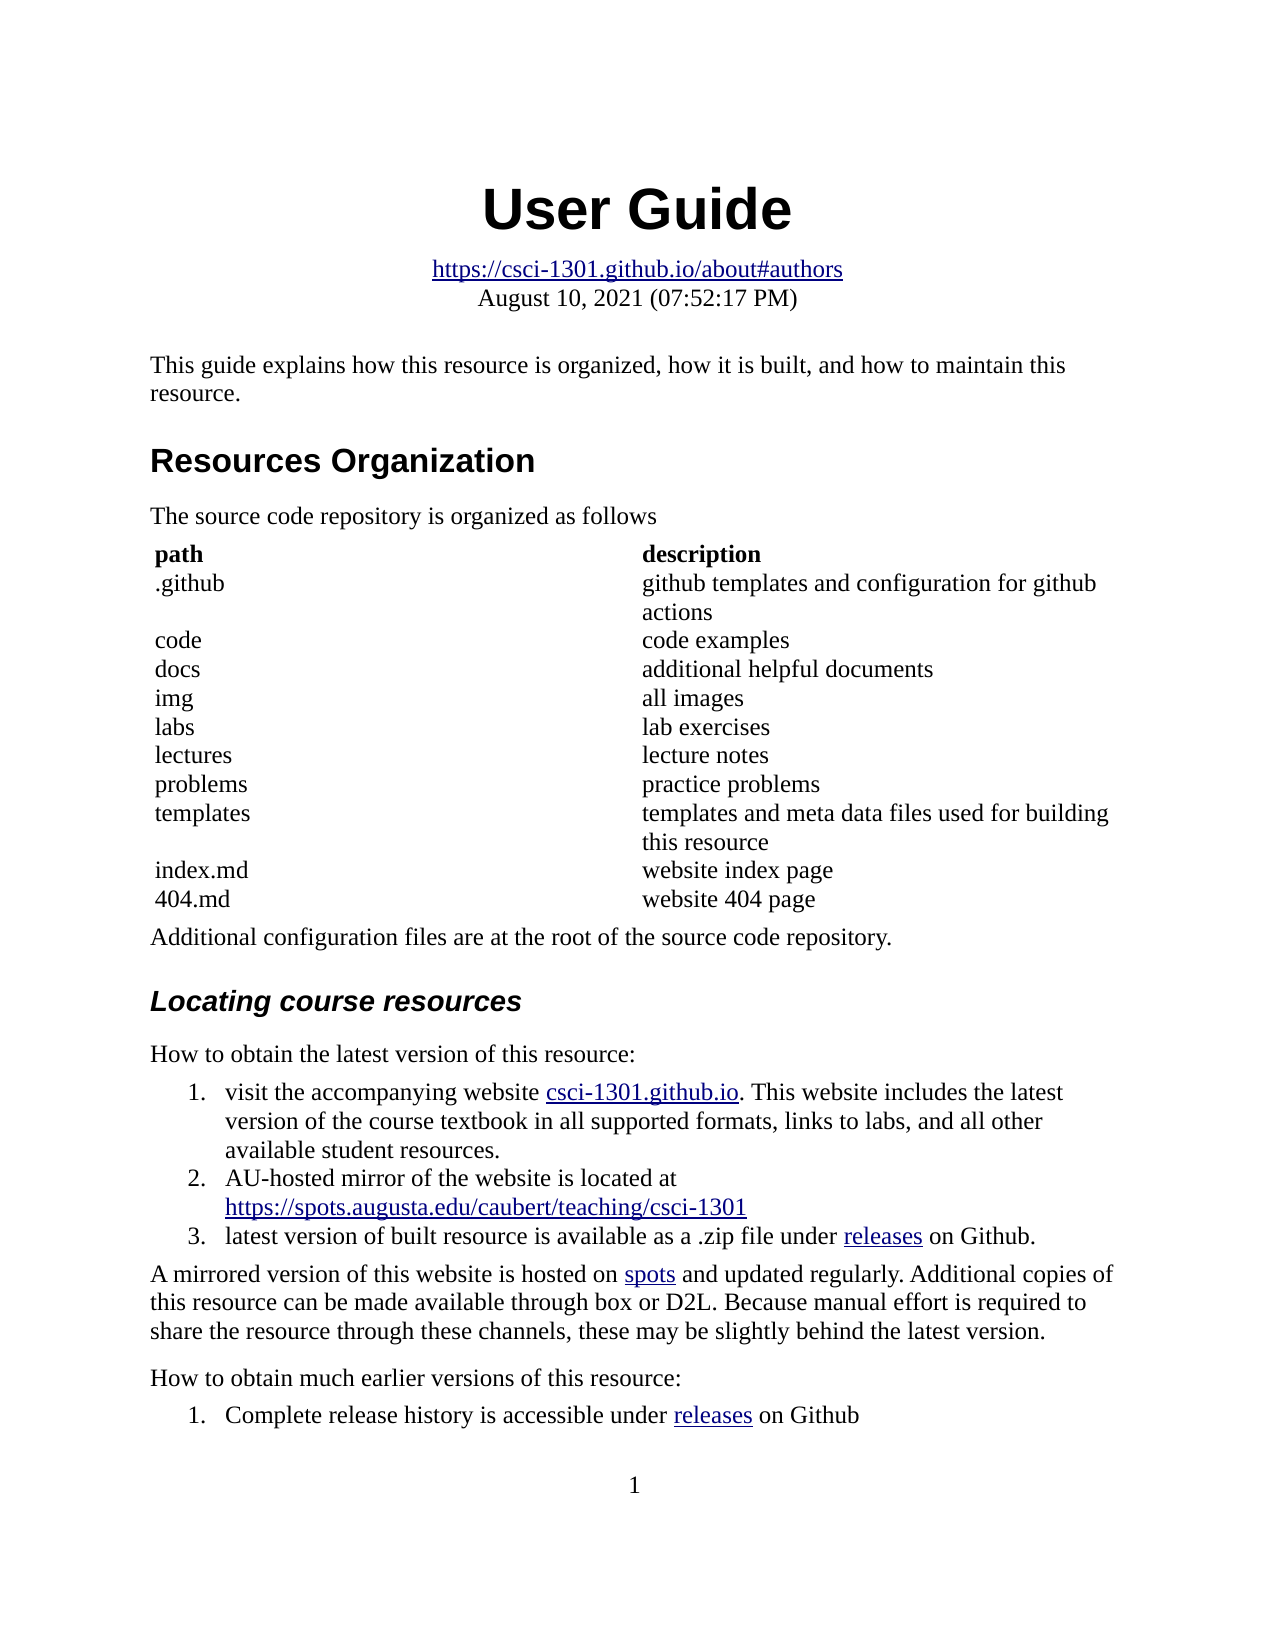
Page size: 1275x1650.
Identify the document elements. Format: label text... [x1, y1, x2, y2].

subtitle Resources Organization [150, 441, 1125, 480]
table_cell lectures [150, 740, 637, 769]
table_cell img [150, 683, 637, 712]
list visit the accompanying website csci-1301.github.io. This website includes the latest version of the course textbook in all supported formats, links to labs, and all other available student resources. [187, 1077, 1125, 1163]
table_cell practice problems [638, 769, 1125, 798]
text How to obtain much earlier versions of this resource: [150, 1363, 1125, 1392]
table_cell lab exercises [638, 712, 1125, 740]
table_cell code [150, 625, 637, 654]
table_cell problems [150, 769, 637, 798]
table_cell 404.md [150, 884, 637, 913]
table_cell website 404 page [638, 884, 1125, 913]
text This guide explains how this resource is organized, how it is built, and how to maintain this resource. [150, 350, 1125, 407]
text How to obtain the latest version of this resource: [150, 1039, 1125, 1068]
table_cell .github [150, 568, 637, 625]
text https://csci-1301.github.io/about#authors [150, 254, 1125, 283]
table_cell lecture notes [638, 740, 1125, 769]
table_cell additional helpful documents [638, 654, 1125, 683]
table_cell github templates and configuration for github actions [638, 568, 1125, 625]
table_header path [150, 539, 637, 568]
text Additional configuration files are at the root of the source code repository. [150, 922, 1125, 951]
list AU-hosted mirror of the website is located at https://spots.augusta.edu/caubert/teaching/csci-1301 [187, 1163, 1125, 1221]
subtitle Locating course resources [150, 984, 1125, 1018]
text The source code repository is organized as follows [150, 501, 1125, 530]
list latest version of built resource is available as a .zip file under releases on Github. [187, 1221, 1125, 1250]
table_cell all images [638, 683, 1125, 712]
table_cell website index page [638, 855, 1125, 884]
text August 10, 2021 (07:52:17 PM) [150, 283, 1125, 312]
table_cell docs [150, 654, 637, 683]
table_header description [638, 539, 1125, 568]
list Complete release history is accessible under releases on Github [187, 1401, 1125, 1429]
table_cell templates and meta data files used for building this resource [638, 798, 1125, 855]
table_cell index.md [150, 855, 637, 884]
text A mirrored version of this website is hosted on spots and updated regularly. Additional copies of this resource can be made available through box or D2L. Because manual effort is required to share the resource through these channels, these may be slightly behind the latest version. [150, 1259, 1125, 1345]
table_cell labs [150, 712, 637, 740]
title User Guide [150, 175, 1125, 242]
table_cell templates [150, 798, 637, 855]
table_cell code examples [638, 625, 1125, 654]
